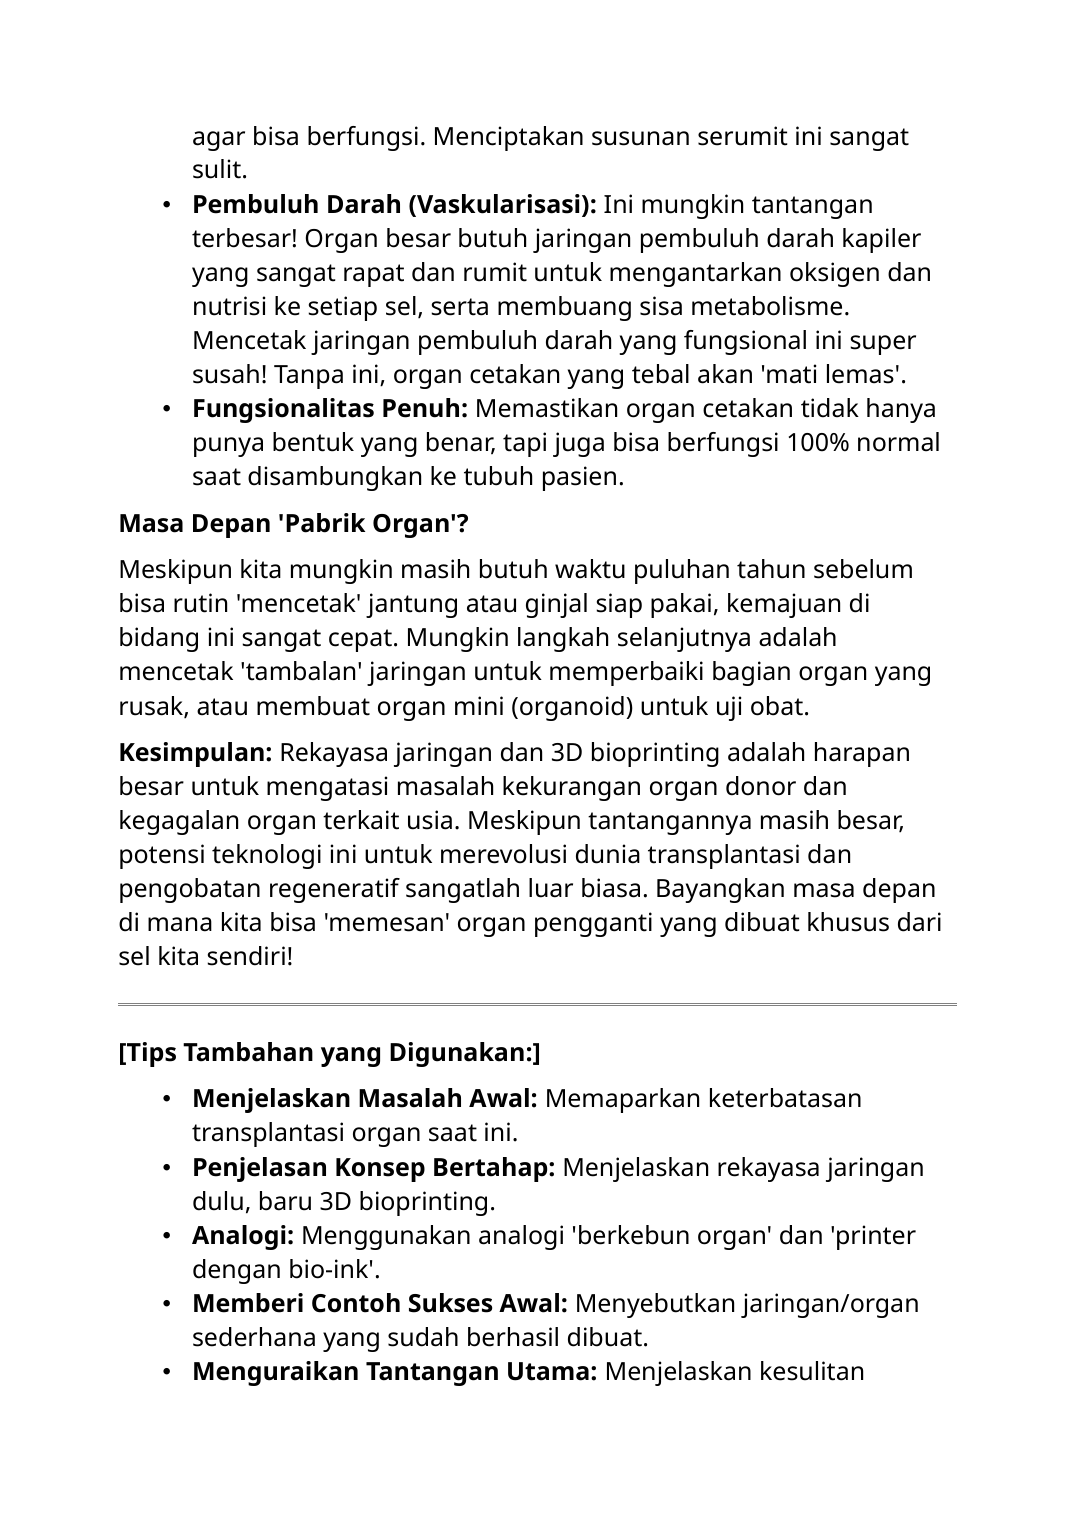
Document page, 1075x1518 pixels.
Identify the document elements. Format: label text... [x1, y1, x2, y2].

list agar bisa berfungsi. Menciptakan susunan serumit ini sangat sulit. [162, 118, 957, 186]
text Kesimpulan: Rekayasa jaringan dan 3D bioprinting adalah harapan besar untuk mengatasi masalah kekurangan organ donor dan kegagalan organ terkait usia. Meskipun tantangannya masih besar, potensi teknologi ini untuk merevolusi dunia transplantasi dan pengobatan regeneratif sangatlah luar biasa. Bayangkan masa depan di mana kita bisa 'memesan' organ pengganti yang dibuat khusus dari sel kita sendiri! [118, 735, 957, 973]
list Memberi Contoh Sukses Awal: Menyebutkan jaringan/organ sederhana yang sudah berhasil dibuat. [162, 1285, 957, 1353]
list Menguraikan Tantangan Utama: Menjelaskan kesulitan [162, 1353, 957, 1388]
text [Tips Tambahan yang Digunakan:] [118, 1034, 957, 1068]
list Pembuluh Darah (Vaskularisasi): Ini mungkin tantangan terbesar! Organ besar butuh jaringan pembuluh darah kapiler yang sangat rapat dan rumit untuk mengantarkan oksigen dan nutrisi ke setiap sel, serta membuang sisa metabolisme. Mencetak jaringan pembuluh darah yang fungsional ini super susah! Tanpa ini, organ cetakan yang tebal akan 'mati lemas'. [162, 186, 957, 391]
text Meskipun kita mungkin masih butuh waktu puluhan tahun sebelum bisa rutin 'mencetak' jantung atau ginjal siap pakai, kemajuan di bidang ini sangat cepat. Mungkin langkah selanjutnya adalah mencetak 'tambalan' jaringan untuk memperbaiki bagian organ yang rusak, atau membuat organ mini (organoid) untuk uji obat. [118, 552, 957, 722]
text Masa Depan 'Pabrik Organ'? [118, 505, 957, 539]
list Penjelasan Konsep Bertahap: Menjelaskan rekayasa jaringan dulu, baru 3D bioprinting. [162, 1149, 957, 1217]
list Fungsionalitas Penuh: Memastikan organ cetakan tidak hanya punya bentuk yang benar, tapi juga bisa berfungsi 100% normal saat disambungkan ke tubuh pasien. [162, 391, 957, 493]
list Analogi: Menggunakan analogi 'berkebun organ' dan 'printer dengan bio-ink'. [162, 1217, 957, 1285]
list Menjelaskan Masalah Awal: Memaparkan keterbatasan transplantasi organ saat ini. [162, 1081, 957, 1149]
